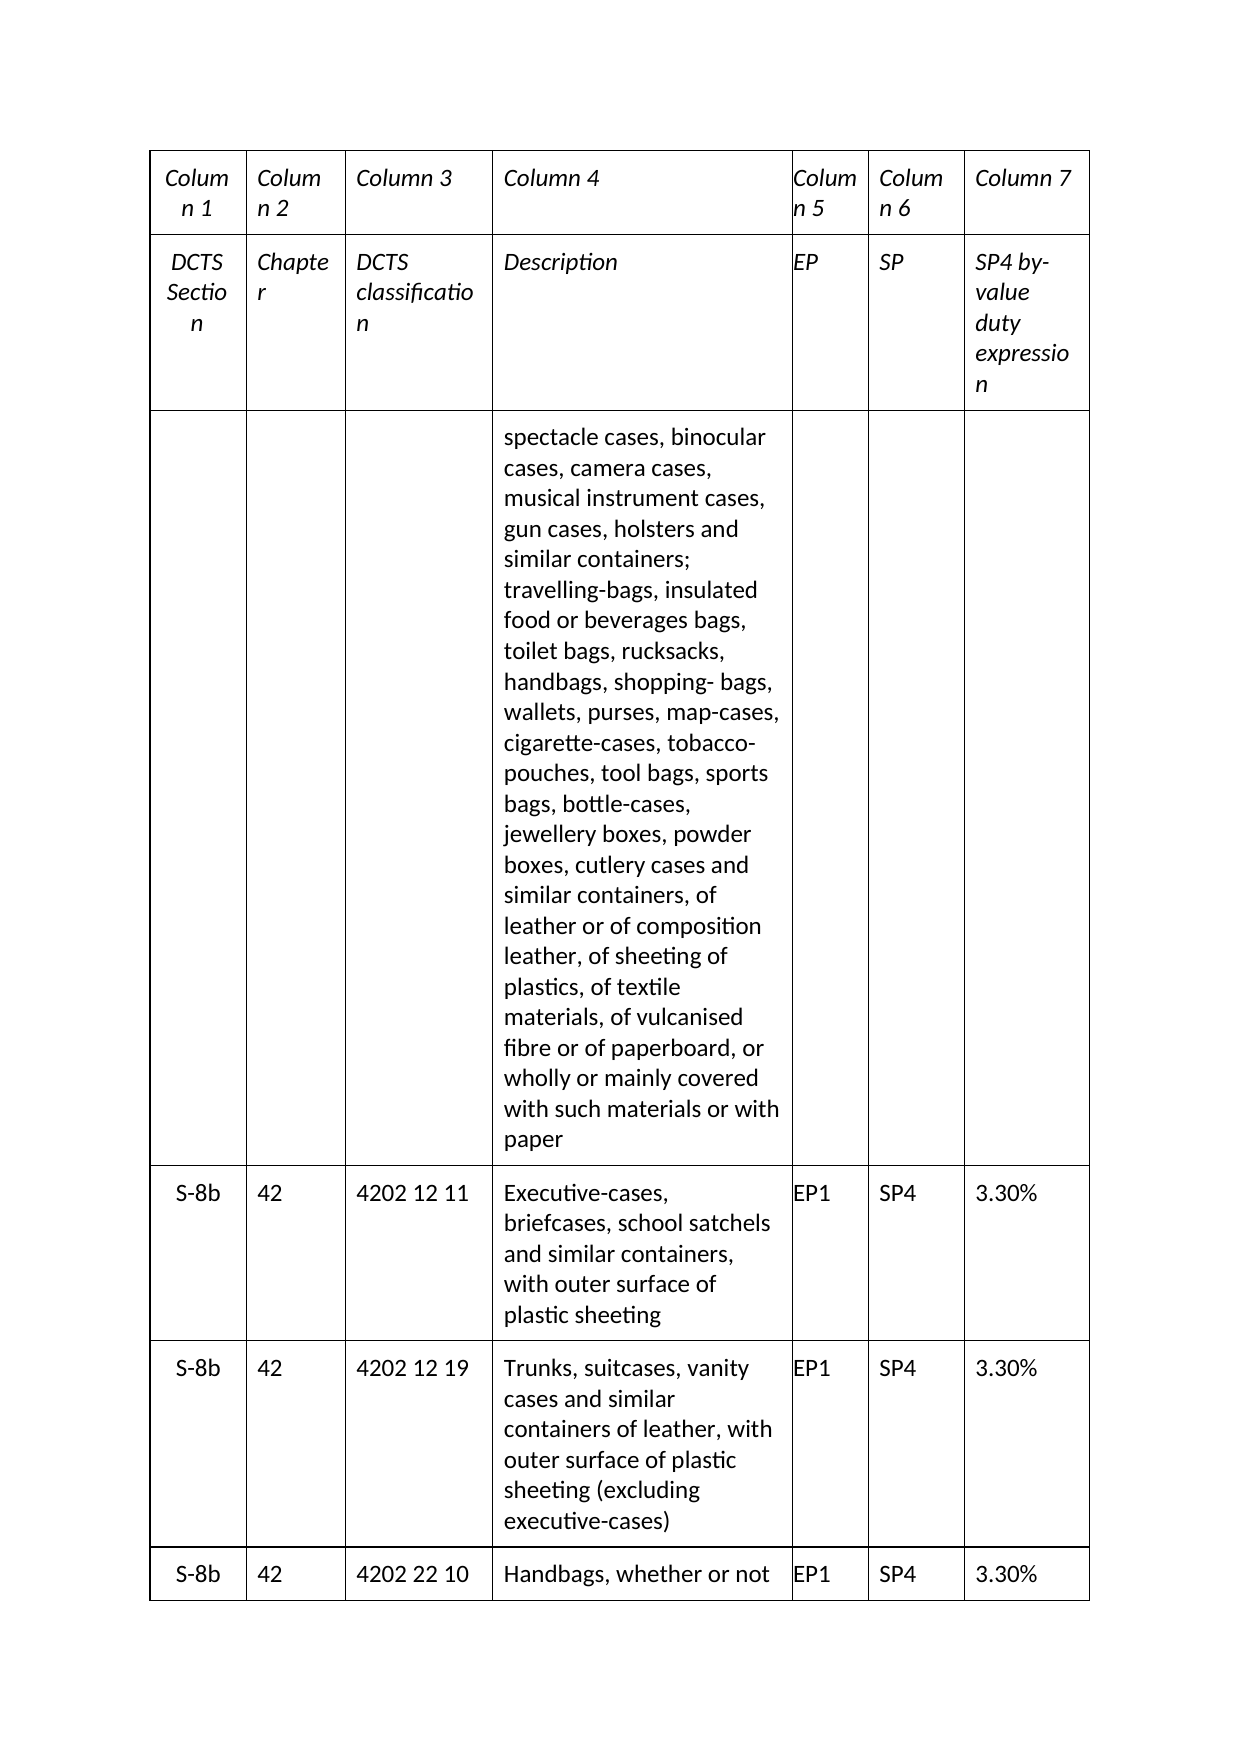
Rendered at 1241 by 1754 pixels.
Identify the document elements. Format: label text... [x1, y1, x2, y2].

table_header Column 4 [493, 151, 792, 234]
table_cell EP1 [793, 1548, 868, 1600]
table_cell EP1 [793, 1341, 868, 1546]
table_header Column 3 [346, 151, 492, 234]
table_cell [869, 411, 964, 1165]
table_cell [965, 411, 1089, 1165]
table_header Column 5 [793, 151, 868, 234]
table_header Column 6 [869, 151, 964, 234]
table_cell S-8b [151, 1341, 246, 1546]
table_cell [151, 411, 246, 1165]
table_cell S-8b [151, 1166, 246, 1340]
table_cell 42 [247, 1548, 345, 1600]
table_cell 4202 22 10 [346, 1548, 492, 1600]
table_cell [346, 411, 492, 1165]
table_cell 42 [247, 1341, 345, 1546]
table_header Column 2 [247, 151, 345, 234]
table_cell Description [493, 235, 792, 409]
table_cell SP4 by-value duty expression [965, 235, 1089, 409]
table_cell DCTS Section [151, 235, 246, 409]
table_cell EP [793, 235, 868, 409]
table_cell 4202 12 11 [346, 1166, 492, 1340]
table_cell DCTS classification [346, 235, 492, 409]
table_cell EP1 [793, 1166, 868, 1340]
table_cell SP4 [869, 1548, 964, 1600]
table_cell 3.30% [965, 1548, 1089, 1600]
table_cell S-8b [151, 1548, 246, 1600]
table_cell [793, 411, 868, 1165]
table_header Column 1 [151, 151, 246, 234]
table_cell Chapter [247, 235, 345, 409]
table_header Column 7 [965, 151, 1089, 234]
table_cell SP4 [869, 1341, 964, 1546]
table_cell Executive-cases, briefcases, school satchels and similar containers, with outer surface of plastic sheeting [493, 1166, 792, 1340]
table_cell 42 [247, 1166, 345, 1340]
table_cell spectacle cases, binocular cases, camera cases, musical instrument cases, gun cases, holsters and similar containers; travelling-bags, insulated food or beverages bags, toilet bags, rucksacks, handbags, shopping- bags, wallets, purses, map-cases, cigarette-cases, tobacco- pouches, tool bags, sports bags, bottle-cases, jewellery boxes, powder boxes, cutlery cases and similar containers, of leather or of composition leather, of sheeting of plastics, of textile materials, of vulcanised fibre or of paperboard, or wholly or mainly covered with such materials or with paper [493, 411, 792, 1165]
table_cell [247, 411, 345, 1165]
table_cell 3.30% [965, 1166, 1089, 1340]
table_cell SP [869, 235, 964, 409]
table_cell SP4 [869, 1166, 964, 1340]
table_cell Handbags, whether or not [493, 1548, 792, 1600]
table_cell 3.30% [965, 1341, 1089, 1546]
table_cell Trunks, suitcases, vanity cases and similar containers of leather, with outer surface of plastic sheeting (excluding executive-cases) [493, 1341, 792, 1546]
table_cell 4202 12 19 [346, 1341, 492, 1546]
